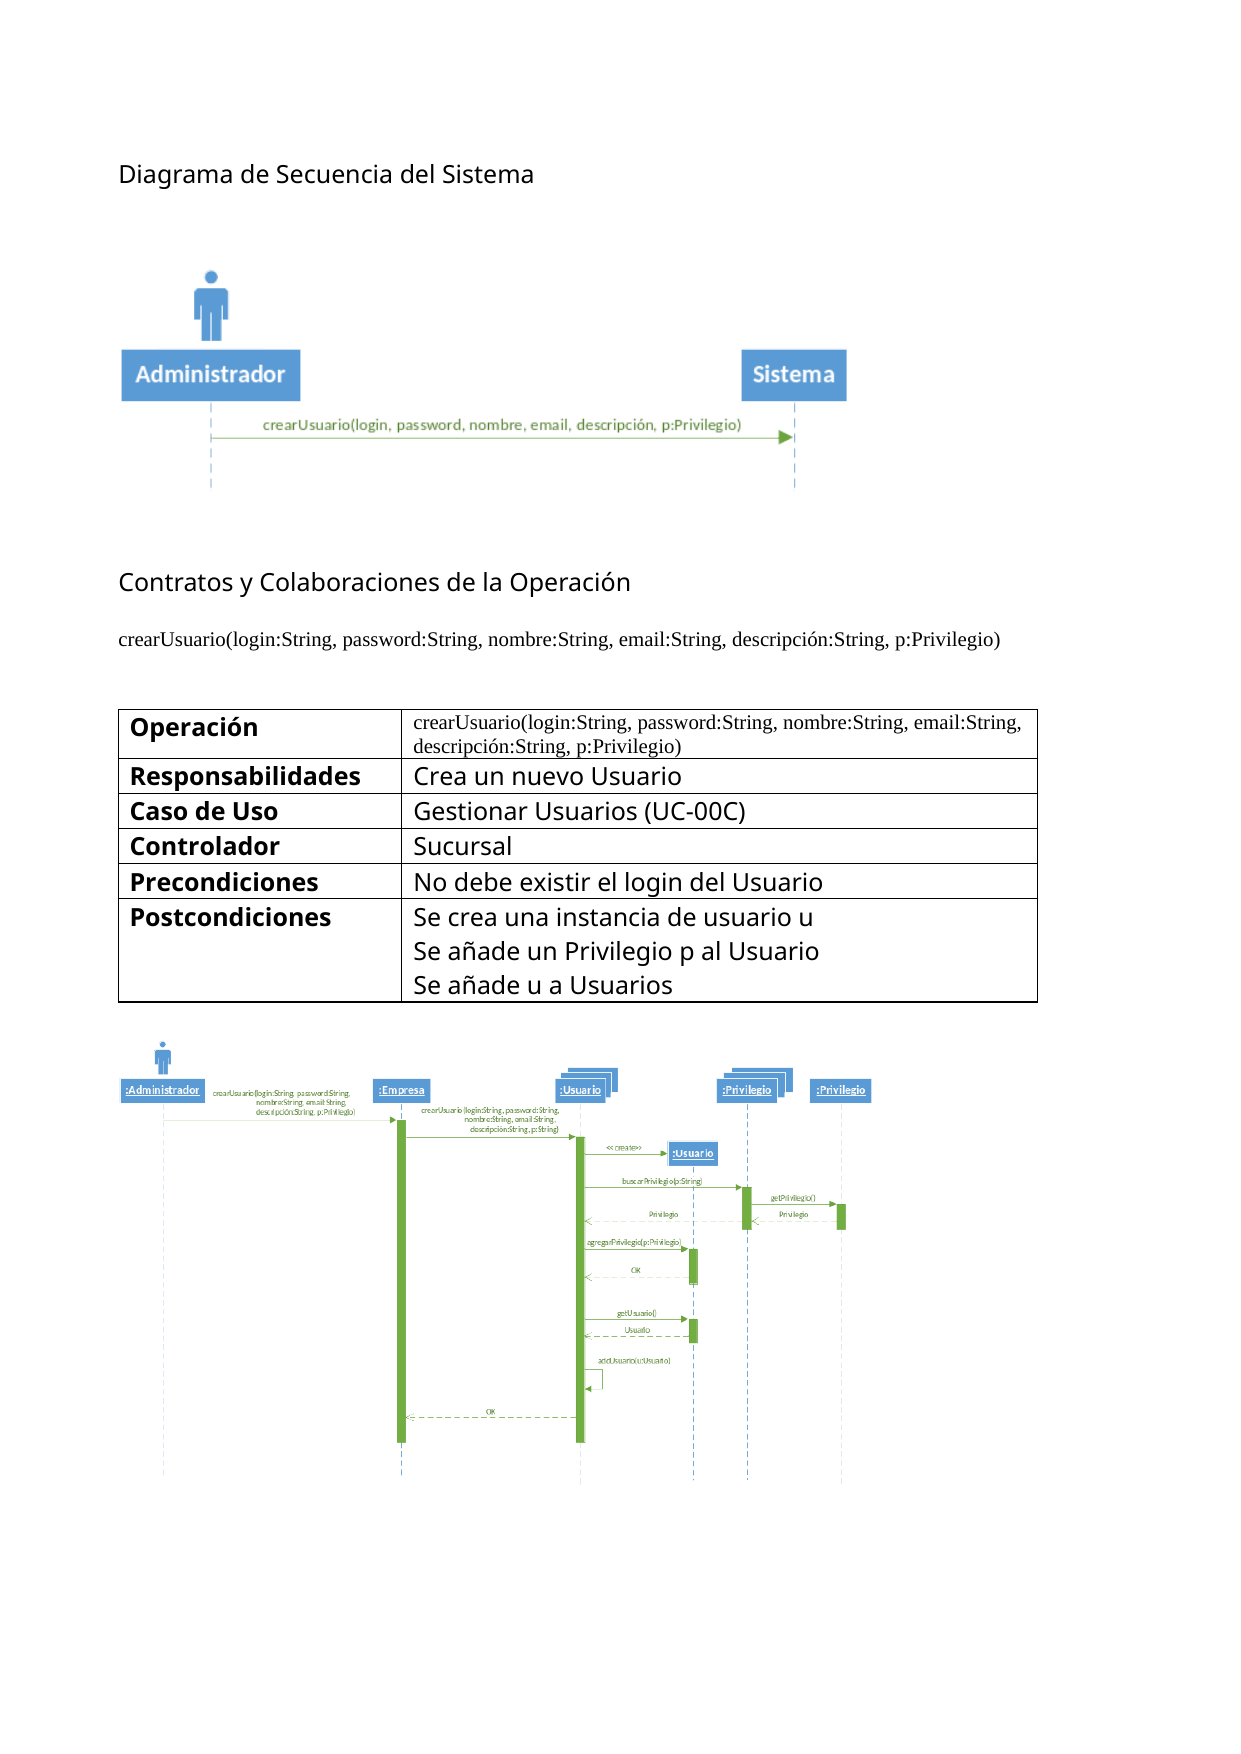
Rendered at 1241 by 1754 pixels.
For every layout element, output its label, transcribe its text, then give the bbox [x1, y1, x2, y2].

table_cell Controlador [119, 829, 401, 863]
table_cell Precondiciones [119, 864, 401, 898]
table_cell Se crea una instancia de usuario u Se añade un Privilegio p al Usuario Se añade u a Usuarios [402, 899, 1037, 1001]
table_cell Responsabilidades [119, 759, 401, 793]
table_cell Caso de Uso [119, 794, 401, 828]
table_header crearUsuario(login:String, password:String, nombre:String, email:String, descripción:String, p:Privilegio) [402, 710, 1037, 758]
table_cell Postcondiciones [119, 899, 401, 1001]
table_cell Sucursal [402, 829, 1037, 863]
table_cell Gestionar Usuarios (UC-00C) [402, 794, 1037, 828]
text Diagrama de Secuencia del Sistema [118, 156, 1122, 191]
text Contratos y Colaboraciones de la Operación [118, 564, 1122, 598]
table_header Operación [119, 710, 401, 758]
table_cell No debe existir el login del Usuario [402, 864, 1037, 898]
text crearUsuario(login:String, password:String, nombre:String, email:String, descripción:String, p:Privilegio) [118, 627, 1122, 651]
table_cell Crea un nuevo Usuario [402, 759, 1037, 793]
